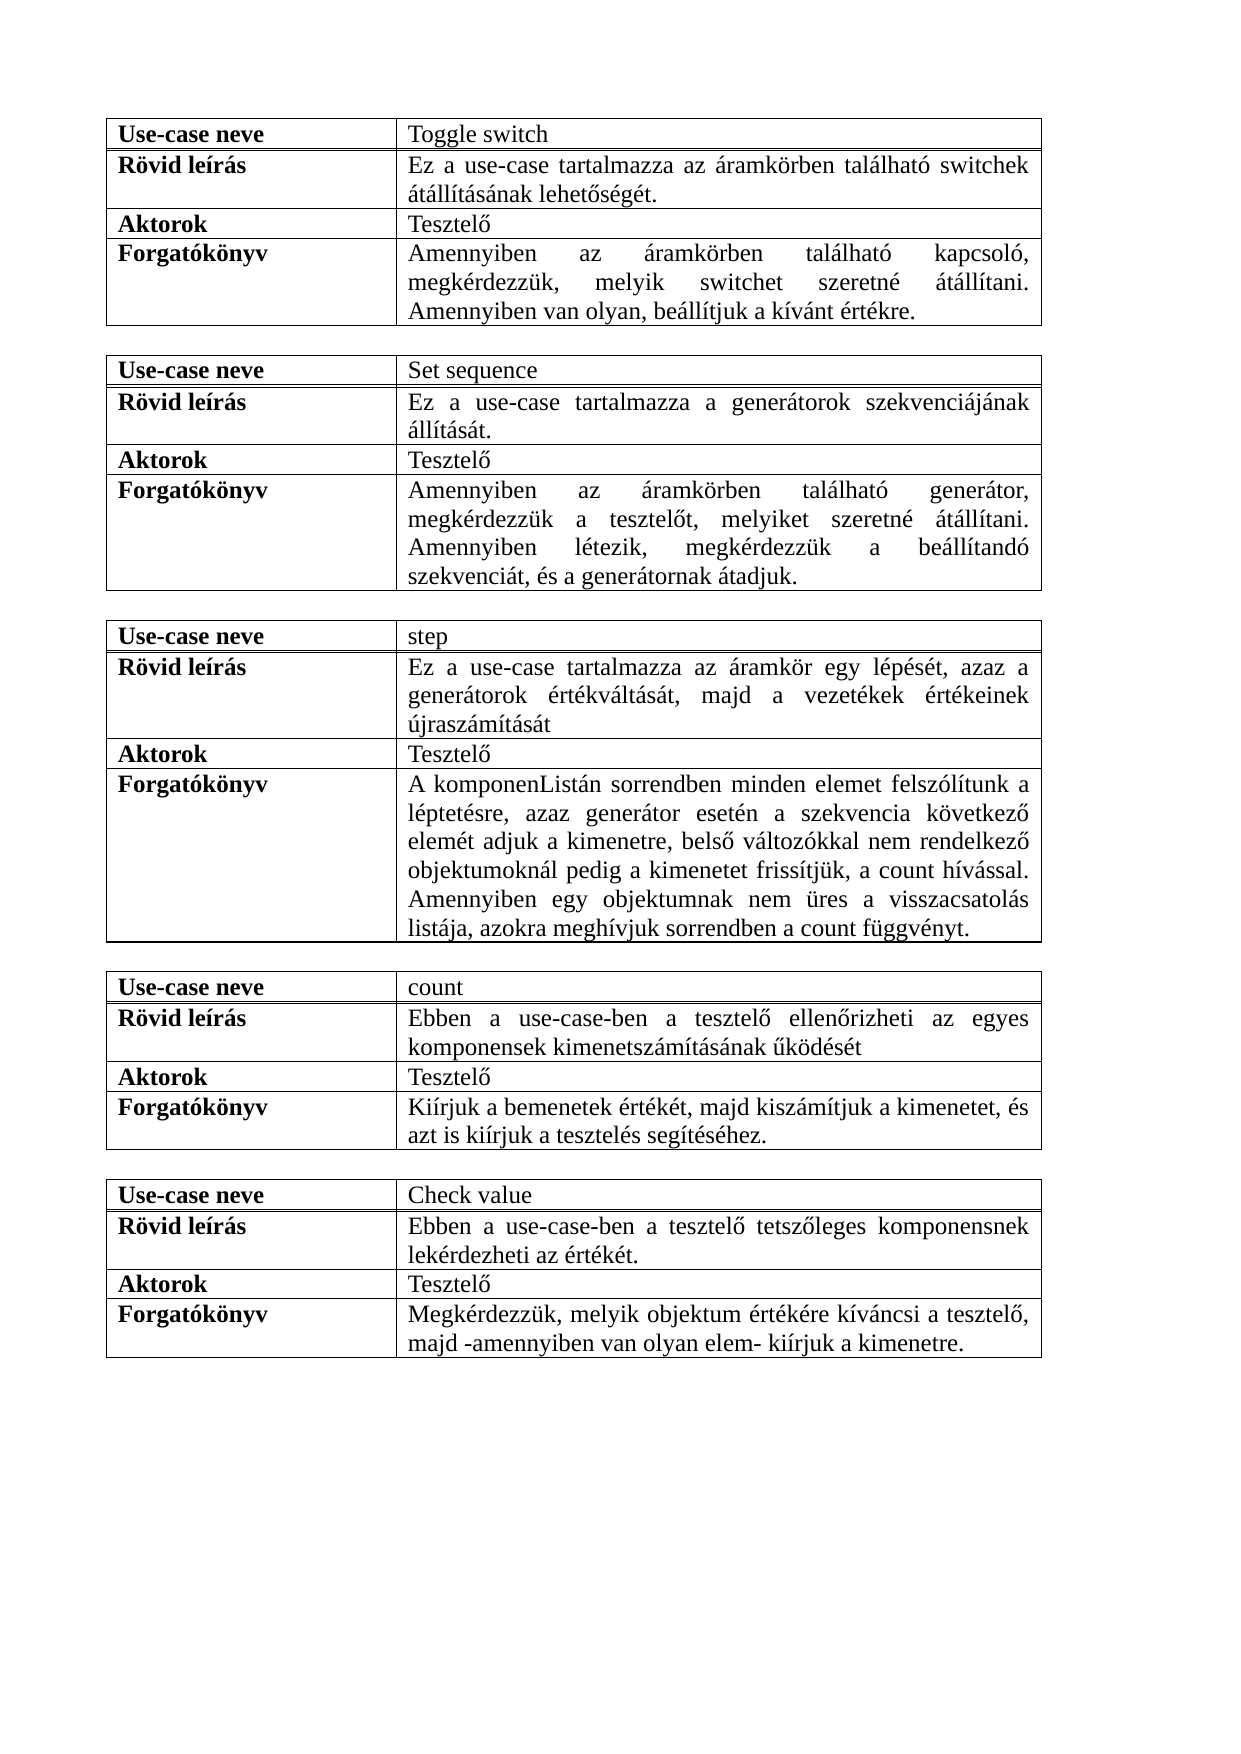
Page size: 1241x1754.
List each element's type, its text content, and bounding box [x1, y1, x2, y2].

table_cell Tesztelő [397, 209, 1041, 237]
table_header count [397, 972, 1041, 1001]
table_cell Tesztelő [397, 1062, 1041, 1091]
table_cell Ez a use-case tartalmazza a generátorok szekvenciájának állítását. [397, 388, 1041, 444]
table_cell Tesztelő [397, 739, 1041, 768]
table_header Set sequence [397, 356, 1041, 384]
table_cell Forgatókönyv [107, 475, 396, 590]
table_header Use-case neve [107, 356, 396, 384]
table_header Use-case neve [107, 972, 396, 1001]
table_cell Amennyiben az áramkörben található generátor, megkérdezzük a tesztelőt, melyiket szeretné átállítani. Amennyiben létezik, megkérdezzük a beállítandó szekvenciát, és a generátornak átadjuk. [397, 475, 1041, 590]
table_cell Aktorok [107, 1062, 396, 1091]
table_header Use-case neve [107, 621, 396, 649]
table_cell Ebben a use-case-ben a tesztelő tetszőleges komponensnek lekérdezheti az értékét. [397, 1212, 1041, 1268]
table_cell Rövid leírás [107, 388, 396, 444]
table_cell Aktorok [107, 209, 396, 237]
table_cell Rövid leírás [107, 151, 396, 208]
table_cell Amennyiben az áramkörben található kapcsoló, megkérdezzük, melyik switchet szeretné átállítani. Amennyiben van olyan, beállítjuk a kívánt értékre. [397, 239, 1041, 325]
table_cell Tesztelő [397, 445, 1041, 474]
table_cell Aktorok [107, 445, 396, 474]
table_cell Rövid leírás [107, 1212, 396, 1268]
table_cell Forgatókönyv [107, 1092, 396, 1149]
table_header Toggle switch [397, 119, 1041, 148]
table_cell A komponenListán sorrendben minden elemet felszólítunk a léptetésre, azaz generátor esetén a szekvencia következő elemét adjuk a kimenetre, belső változókkal nem rendelkező objektumoknál pedig a kimenetet frissítjük, a count hívással. Amennyiben egy objektumnak nem üres a visszacsatolás listája, azokra meghívjuk sorrendben a count függvényt. [397, 769, 1041, 941]
table_cell Ez a use-case tartalmazza az áramkör egy lépését, azaz a generátorok értékváltását, majd a vezetékek értékeinek újraszámítását [397, 653, 1041, 738]
table_header Check value [397, 1180, 1041, 1209]
table_cell Rövid leírás [107, 1004, 396, 1061]
table_cell Ebben a use-case-ben a tesztelő ellenőrizheti az egyes komponensek kimenetszámításának űködését [397, 1004, 1041, 1061]
table_cell Aktorok [107, 1270, 396, 1298]
table_header step [397, 621, 1041, 649]
table_cell Forgatókönyv [107, 1299, 396, 1357]
table_cell Forgatókönyv [107, 239, 396, 325]
table_cell Forgatókönyv [107, 769, 396, 941]
table_header Use-case neve [107, 1180, 396, 1209]
table_cell Rövid leírás [107, 653, 396, 738]
table_cell Aktorok [107, 739, 396, 768]
table_cell Ez a use-case tartalmazza az áramkörben található switchek átállításának lehetőségét. [397, 151, 1041, 208]
table_cell Kiírjuk a bemenetek értékét, majd kiszámítjuk a kimenetet, és azt is kiírjuk a tesztelés segítéséhez. [397, 1092, 1041, 1149]
table_header Use-case neve [107, 119, 396, 148]
table_cell Megkérdezzük, melyik objektum értékére kíváncsi a tesztelő, majd -amennyiben van olyan elem- kiírjuk a kimenetre. [397, 1299, 1041, 1357]
table_cell Tesztelő [397, 1270, 1041, 1298]
